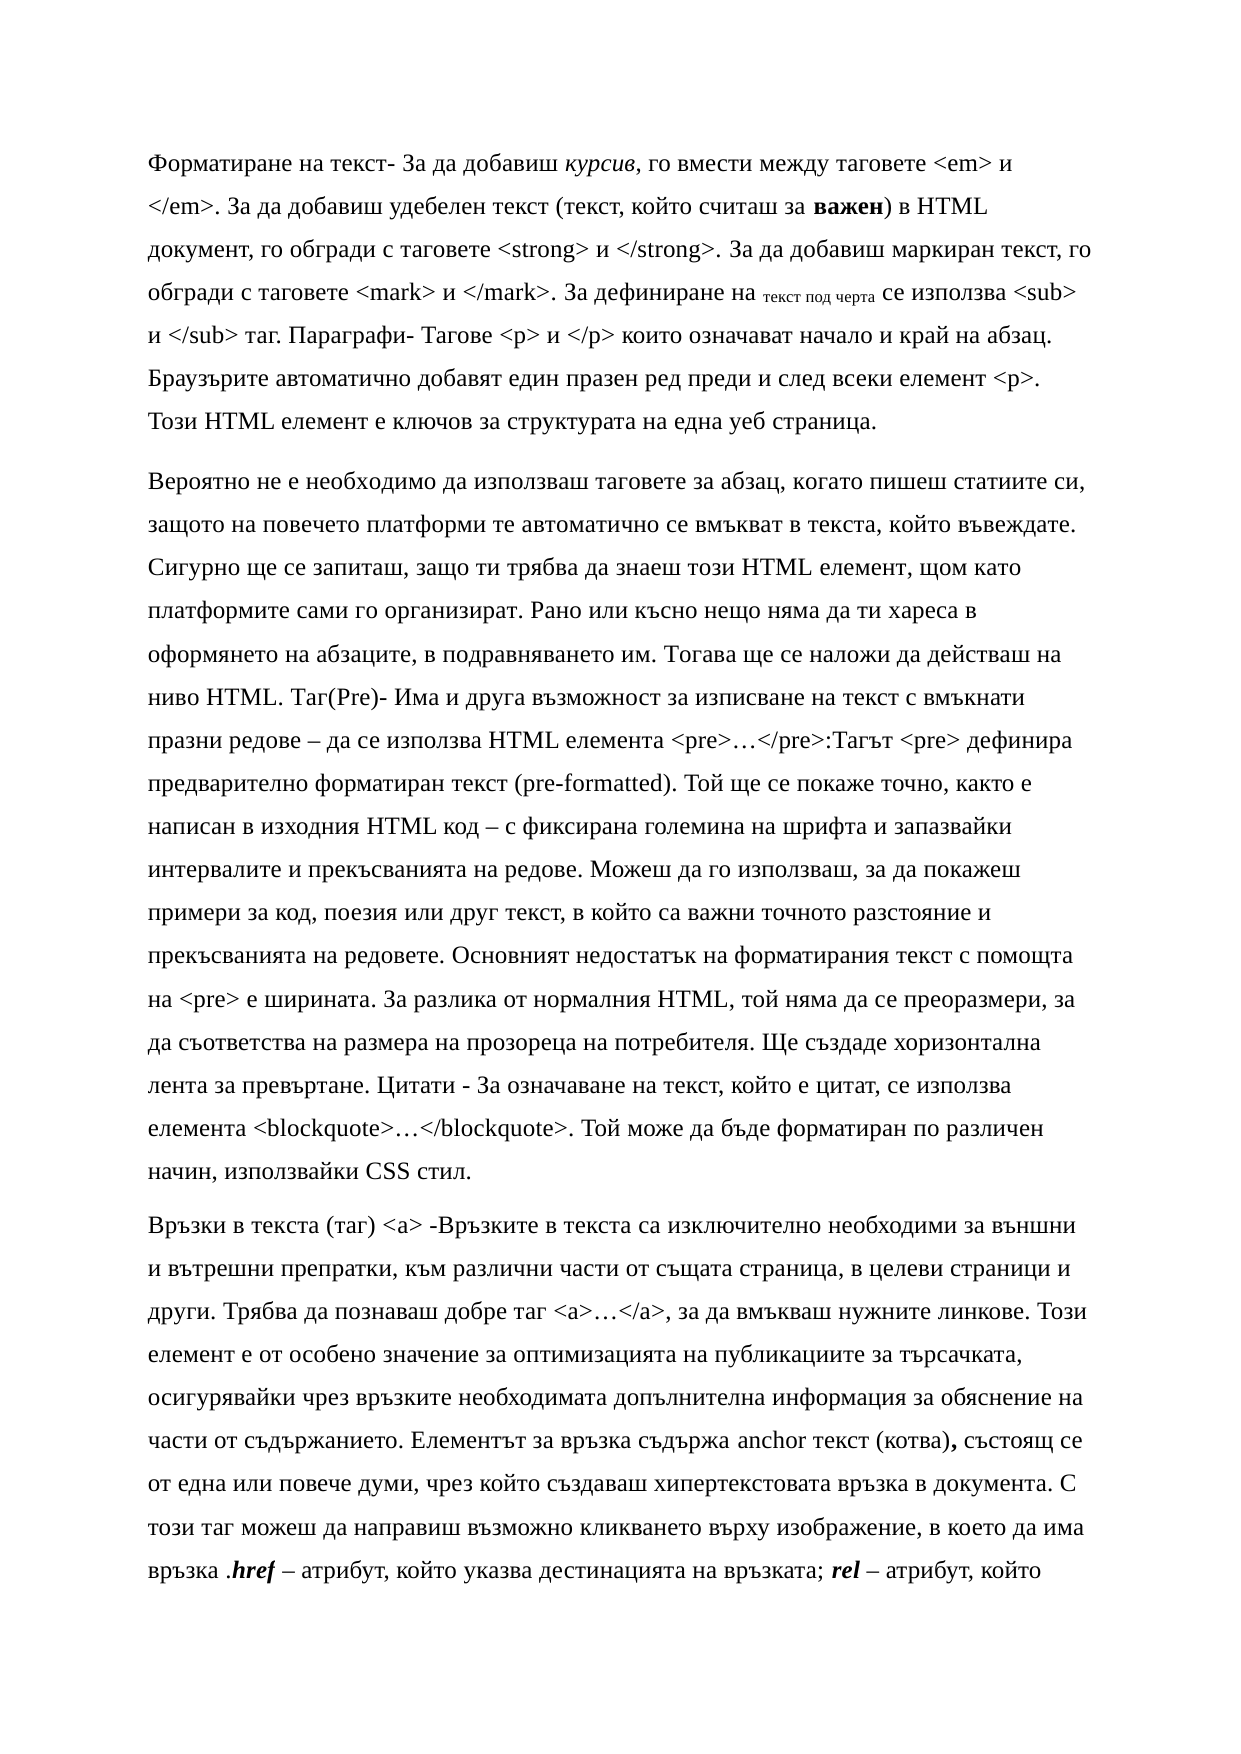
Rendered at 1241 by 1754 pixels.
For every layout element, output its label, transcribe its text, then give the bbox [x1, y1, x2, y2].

text Връзки в текста (таг) <a> -Връзките в текста са изключително необходими за външни и вътрешни препратки, към различни части от същата страница, в целеви страници и дрyги. Трябва да познаваш добре таг <a>…</a>, за да вмъкваш нужните линкове. Този елемент е от особено значение за оптимизацията на публикациите за търсачката, осигурявайки чрез връзките необходимата допълнителна информация за обяснение на части от съдържанието. Елементът за връзка съдържа anchor текст (котва), състоящ се от една или повече думи, чрез който създаваш хипертекстовата връзка в документа. С този таг можеш да направиш възможно кликването върху изображение, в което да има връзка .href – атрибут, който указва дестинацията на връзката; rel – атрибут, който [148, 1210, 1093, 1583]
text Форматиране на текст- За да добавиш курсив, го вмести между таговете <em> и </em>. За да добавиш удебелен текст (текст, който считаш за важен) в HTML документ, го обгради с таговете <strong> и </strong>. За да добавиш маркиран текст, го обгради с таговете <mark> и </mark>. За дефиниране на текст под черта се използва <sub> и </sub> таг. Параграфи- Тагове <p> и </p> които означават начало и край на абзац. Браузърите автоматично добавят един празен ред преди и след всеки елемент <p>. Този HTML елемент е ключов за структурата на една уеб страница. [148, 148, 1093, 435]
text Вероятно не е необходимо да използваш таговете за абзац, когато пишеш статиите си, защото на повечето платформи те автоматично се вмъкват в текста, който въвеждате. Сигурно ще се запиташ, защо ти трябва да знаеш този HTML елемент, щом като платформите сами го организират. Рано или късно нещо няма да ти хареса в оформянето на абзаците, в подравняването им. Тогава ще се наложи да действаш на ниво HTML. Таг(Pre)- Има и друга възможност за изписване на текст с вмъкнати празни редове – да се използва HTML елемента <pre>…</pre>:Тагът <pre> дефинира предварително форматиран текст (pre-formatted). Той ще се покаже точно, както е написан в изходния HTML код – с фиксирана големина на шрифта и запазвайки интервалите и прекъсванията на редове. Можеш да го използваш, за да покажеш примери за код, поезия или друг текст, в който са важни точното разстояние и прекъсванията на редовете. Основният недостатък на форматирания текст с помощта на <pre> е ширината. За разлика от нормалния HTML, той няма да се преоразмери, за да съответства на размера на прозореца на потребителя. Ще създаде хоризонтална лента за превъртане. Цитати - За означаване на текст, който е цитат, се използва елемента <blockquote>…</blockquote>. Той може да бъде форматиран по различен начин, използвайки CSS стил. [148, 466, 1093, 1185]
